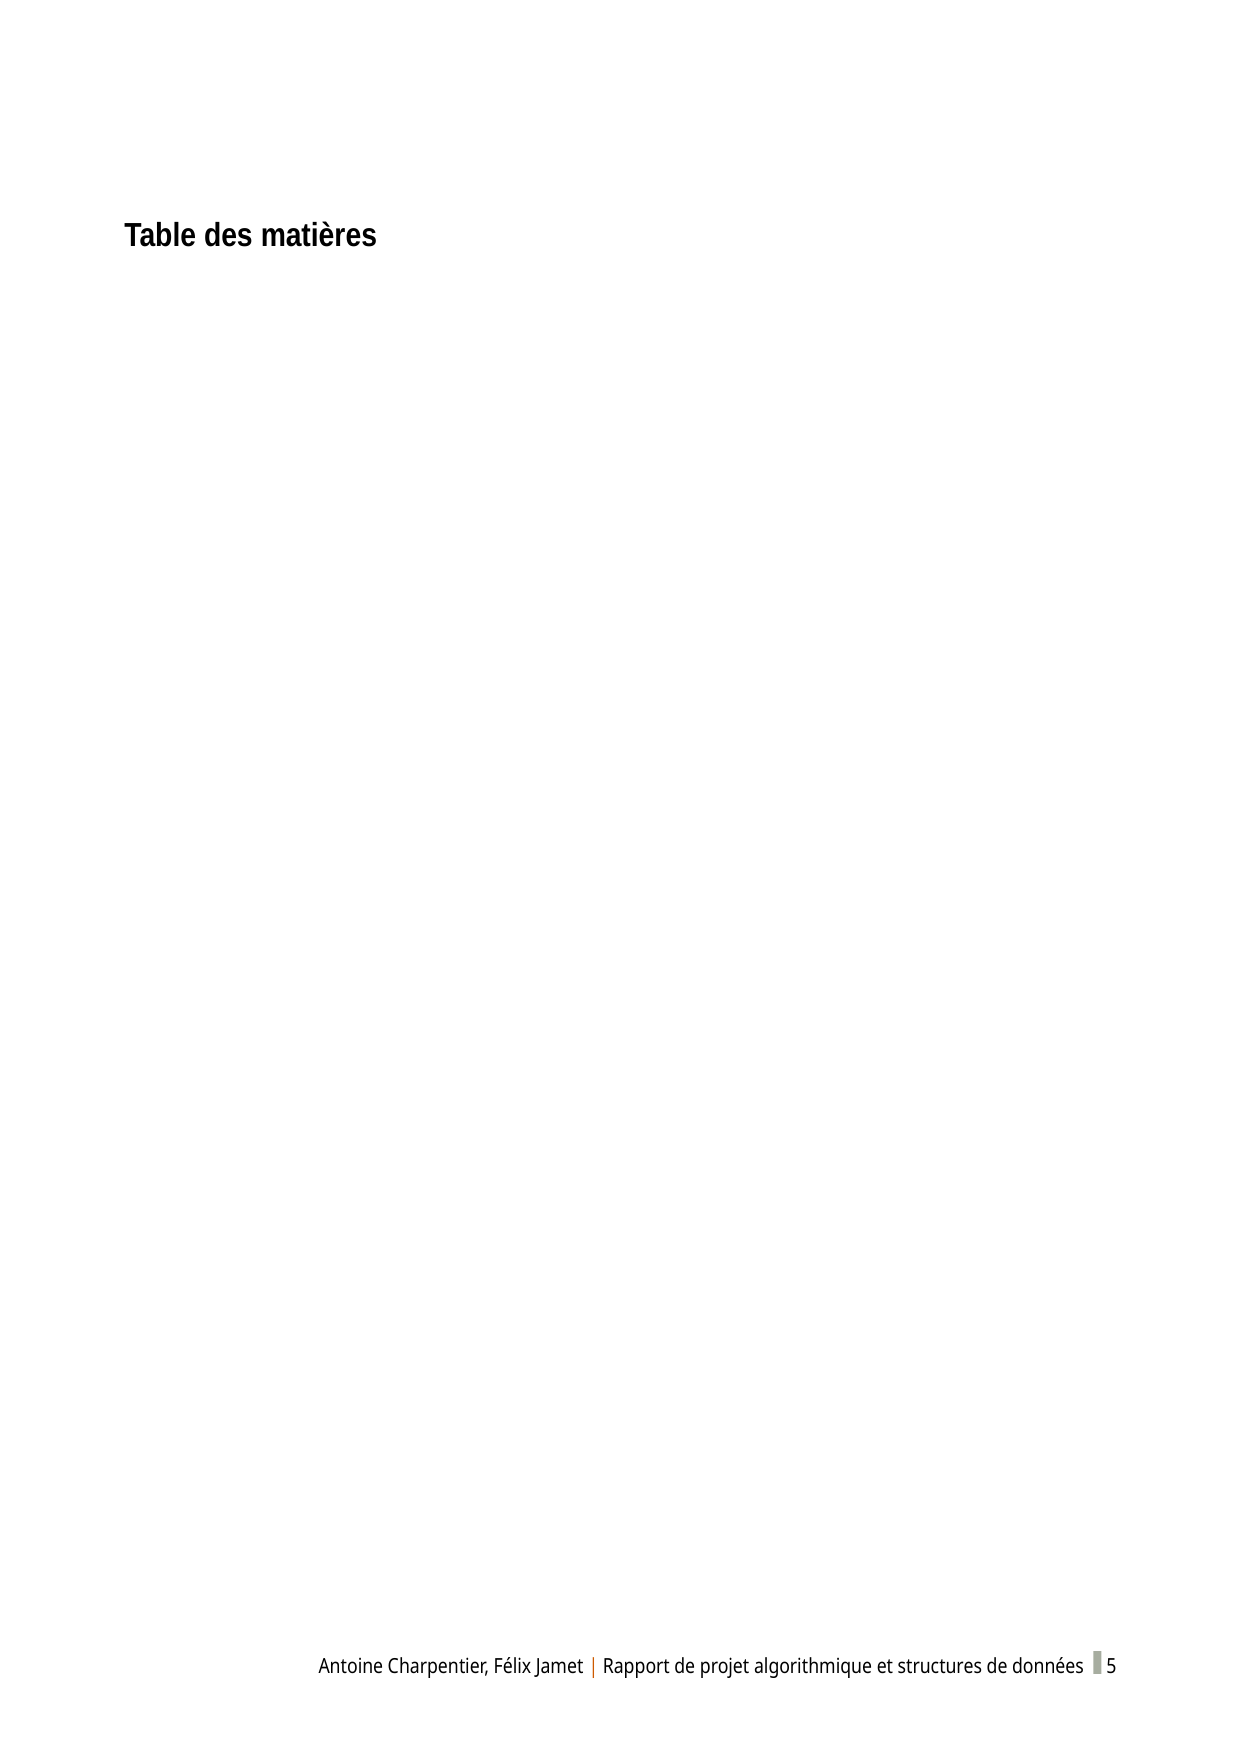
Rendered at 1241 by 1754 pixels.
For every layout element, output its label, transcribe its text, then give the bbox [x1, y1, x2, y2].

picture [1093, 1651, 1102, 1674]
subtitle Table des matières [124, 215, 1116, 254]
